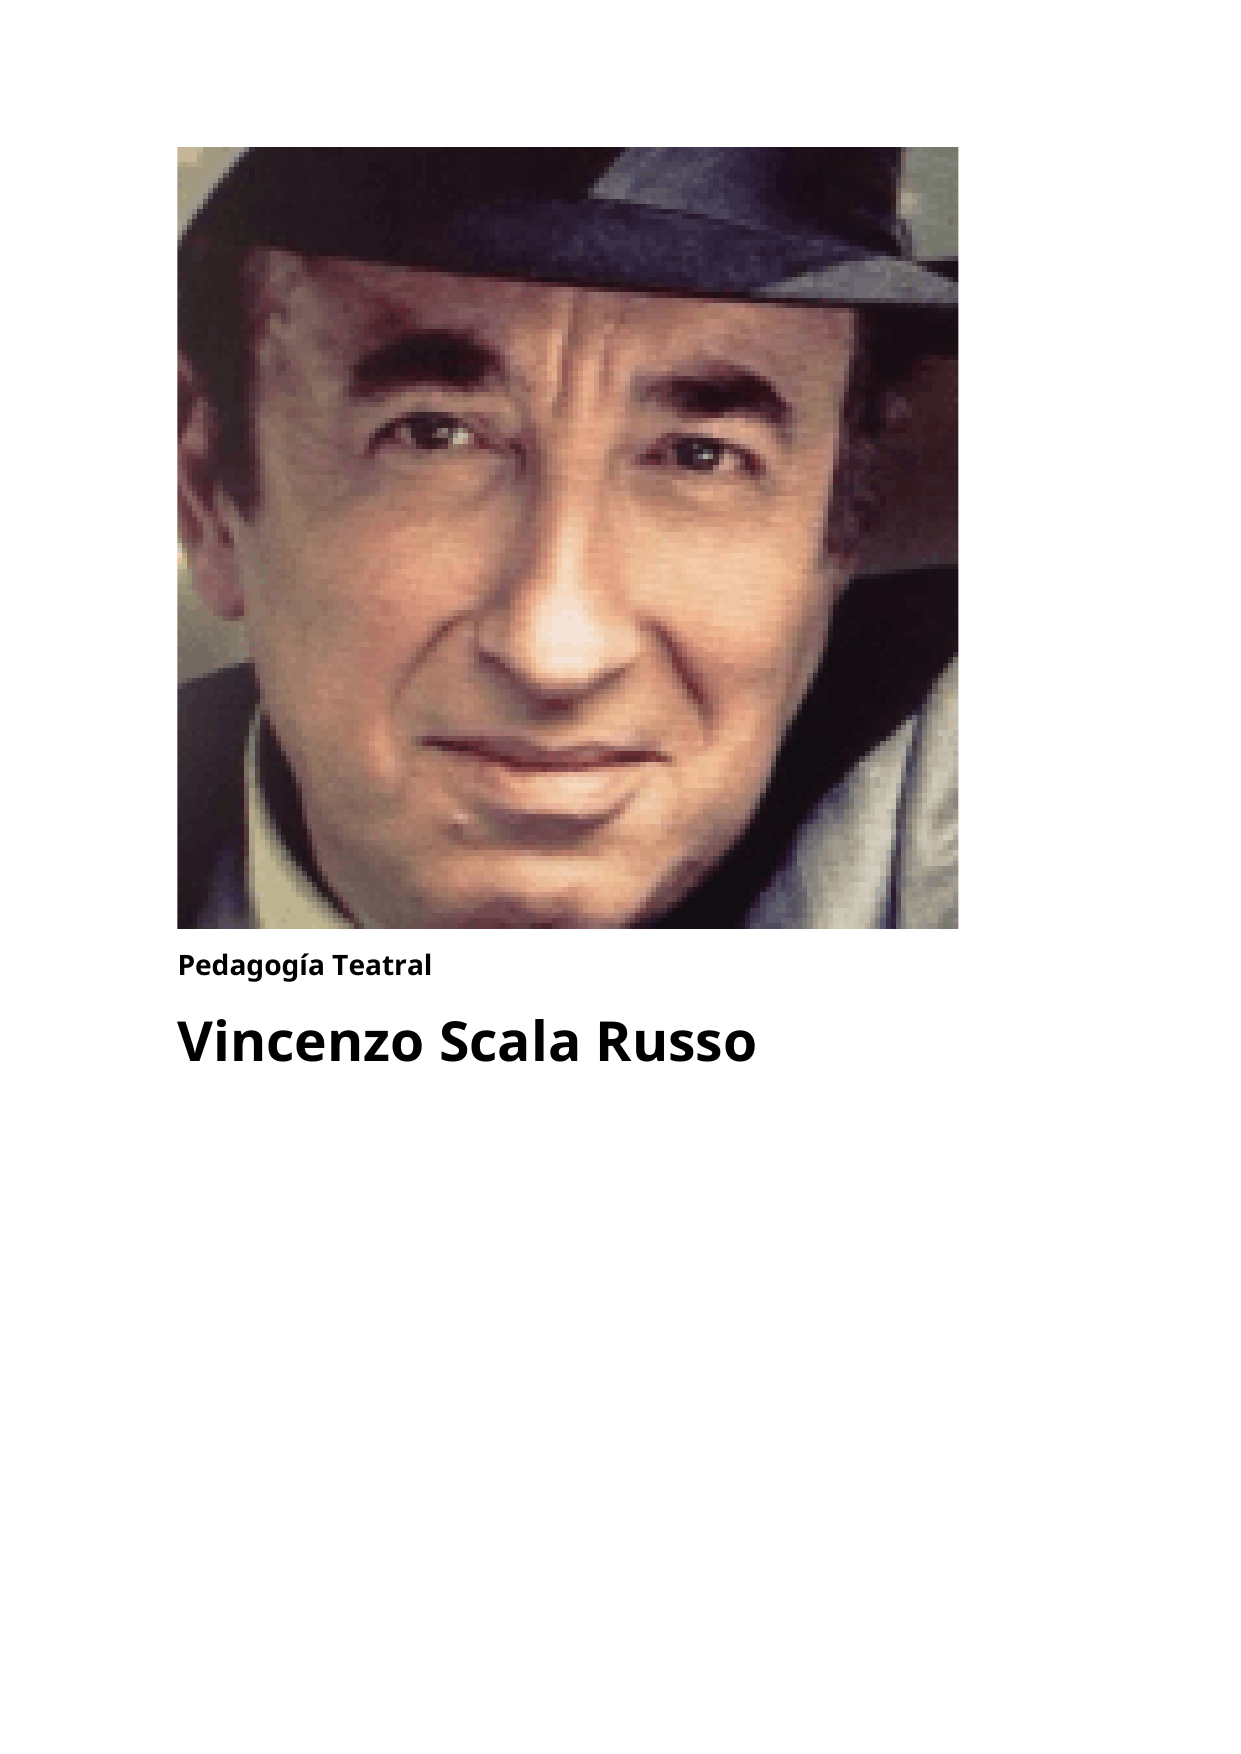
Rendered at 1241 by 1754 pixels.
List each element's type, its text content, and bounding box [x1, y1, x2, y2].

subtitle Pedagogía Teatral [177, 946, 1063, 984]
subtitle Vincenzo Scala Russo [177, 992, 1063, 1078]
